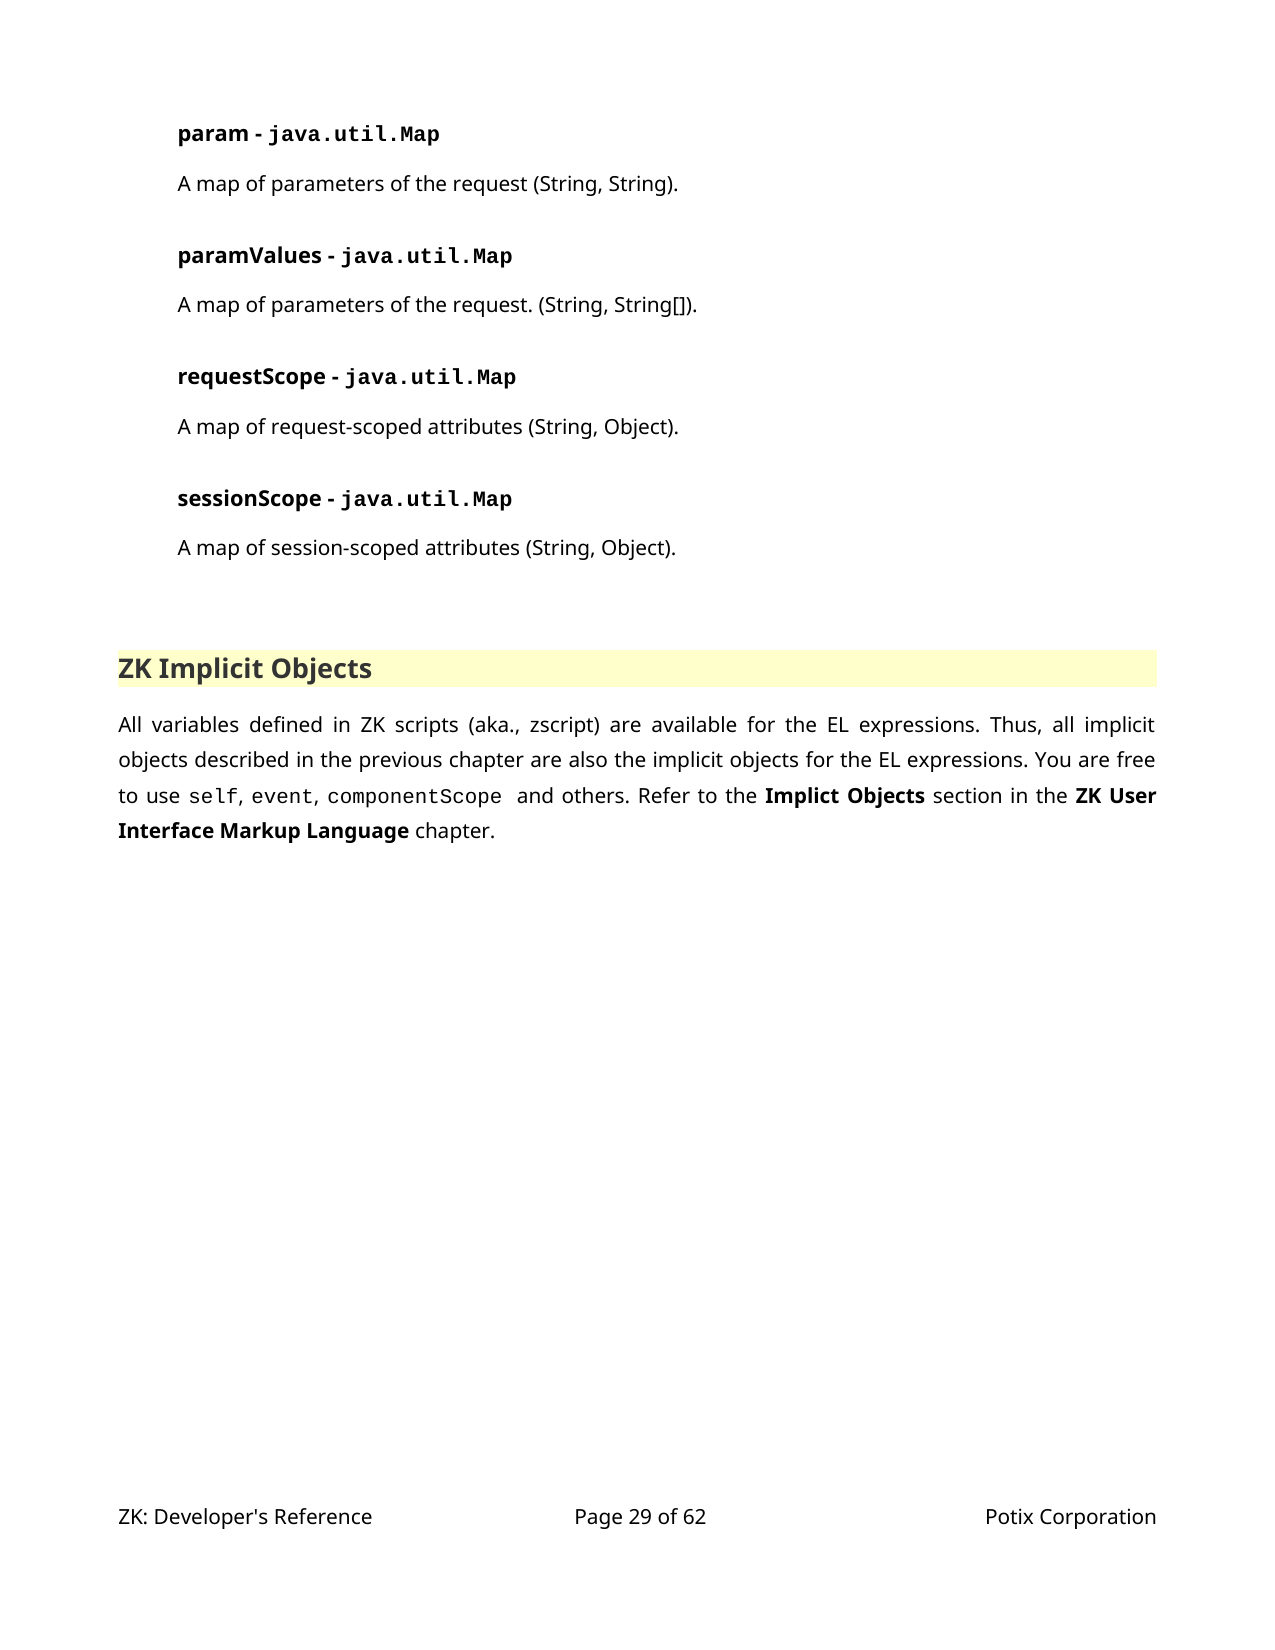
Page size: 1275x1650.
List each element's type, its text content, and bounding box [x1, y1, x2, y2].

subtitle requestScope - java.util.Map [177, 361, 1157, 391]
text A map of session-scoped attributes (String, Object). [177, 533, 1157, 561]
subtitle sessionScope - java.util.Map [177, 482, 1157, 513]
subtitle ZK Implicit Objects [118, 650, 1157, 687]
subtitle paramValues - java.util.Map [177, 239, 1157, 270]
text A map of request-scoped attributes (String, Object). [177, 412, 1157, 440]
text A map of parameters of the request. (String, String[]). [177, 290, 1157, 318]
subtitle param - java.util.Map [177, 118, 1157, 148]
text A map of parameters of the request (String, String). [177, 169, 1157, 197]
text All variables defined in ZK scripts (aka., zscript) are available for the EL expressions. Thus, all implicit objects described in the previous chapter are also the implicit objects for the EL expressions. You are free to use self, event, componentScope and others. Refer to the Implict Objects section in the ZK User Interface Markup Language chapter. [118, 710, 1157, 844]
